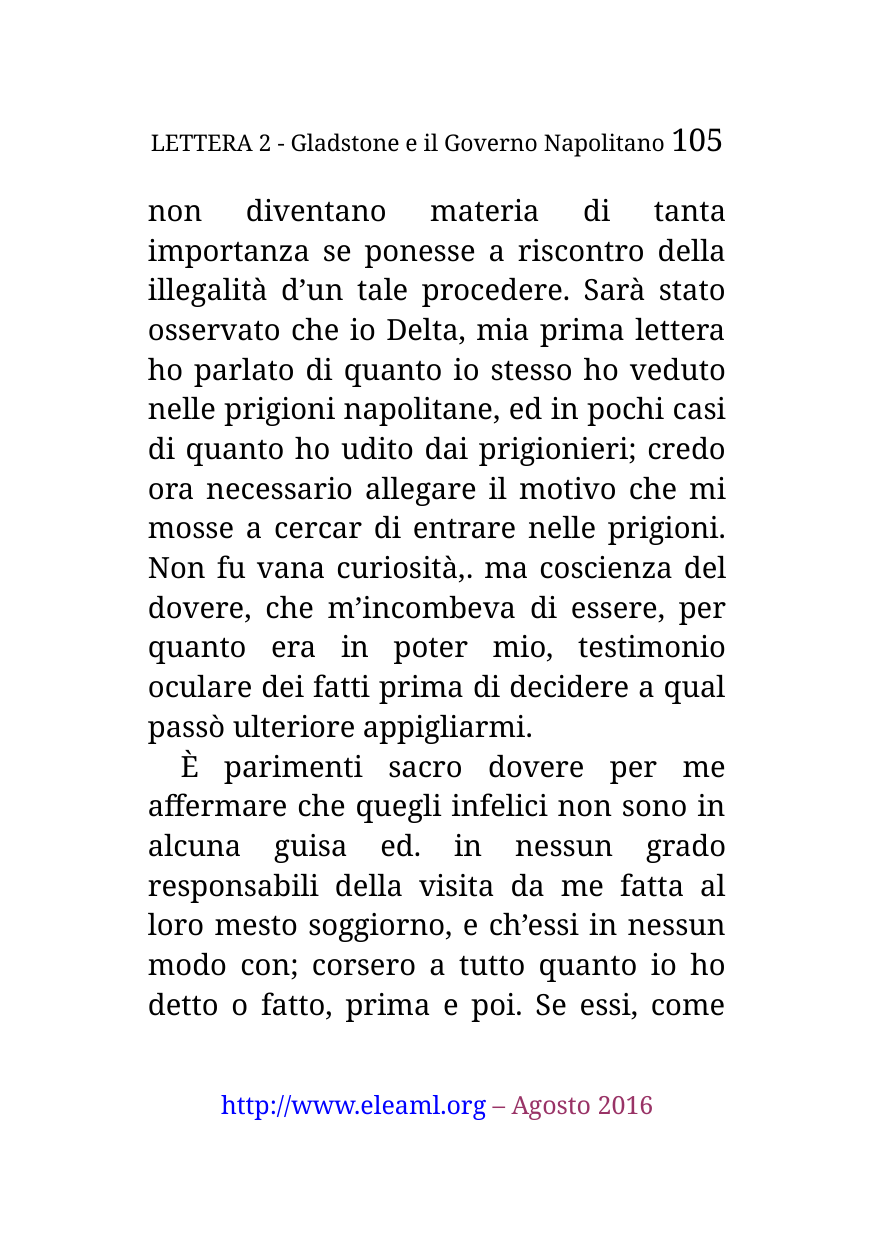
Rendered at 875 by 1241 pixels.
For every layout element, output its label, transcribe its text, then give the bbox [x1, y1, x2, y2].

text È parimenti sacro dovere per me affermare che quegli infelici non sono in alcuna guisa ed. in nessun grado responsabili della visita da me fatta al loro mesto soggiorno, e ch’essi in nessun modo con; corsero a tutto quanto io ho detto o fatto, prima e poi. Se essi, come [148, 746, 726, 1024]
text non diventano materia di tanta importanza se ponesse a riscontro della illegalità d’un tale procedere. Sarà stato osservato che io Delta, mia prima lettera ho parlato di quanto io stesso ho veduto nelle prigioni napolitane, ed in pochi casi di quanto ho udito dai prigionieri; credo ora necessario allegare il motivo che mi mosse a cercar di entrare nelle prigioni. Non fu vana curiosità,. ma coscienza del dovere, che m’incombeva di essere, per quanto era in poter mio, testimonio oculare dei fatti prima di decidere a qual passò ulteriore appigliarmi. [148, 190, 726, 746]
